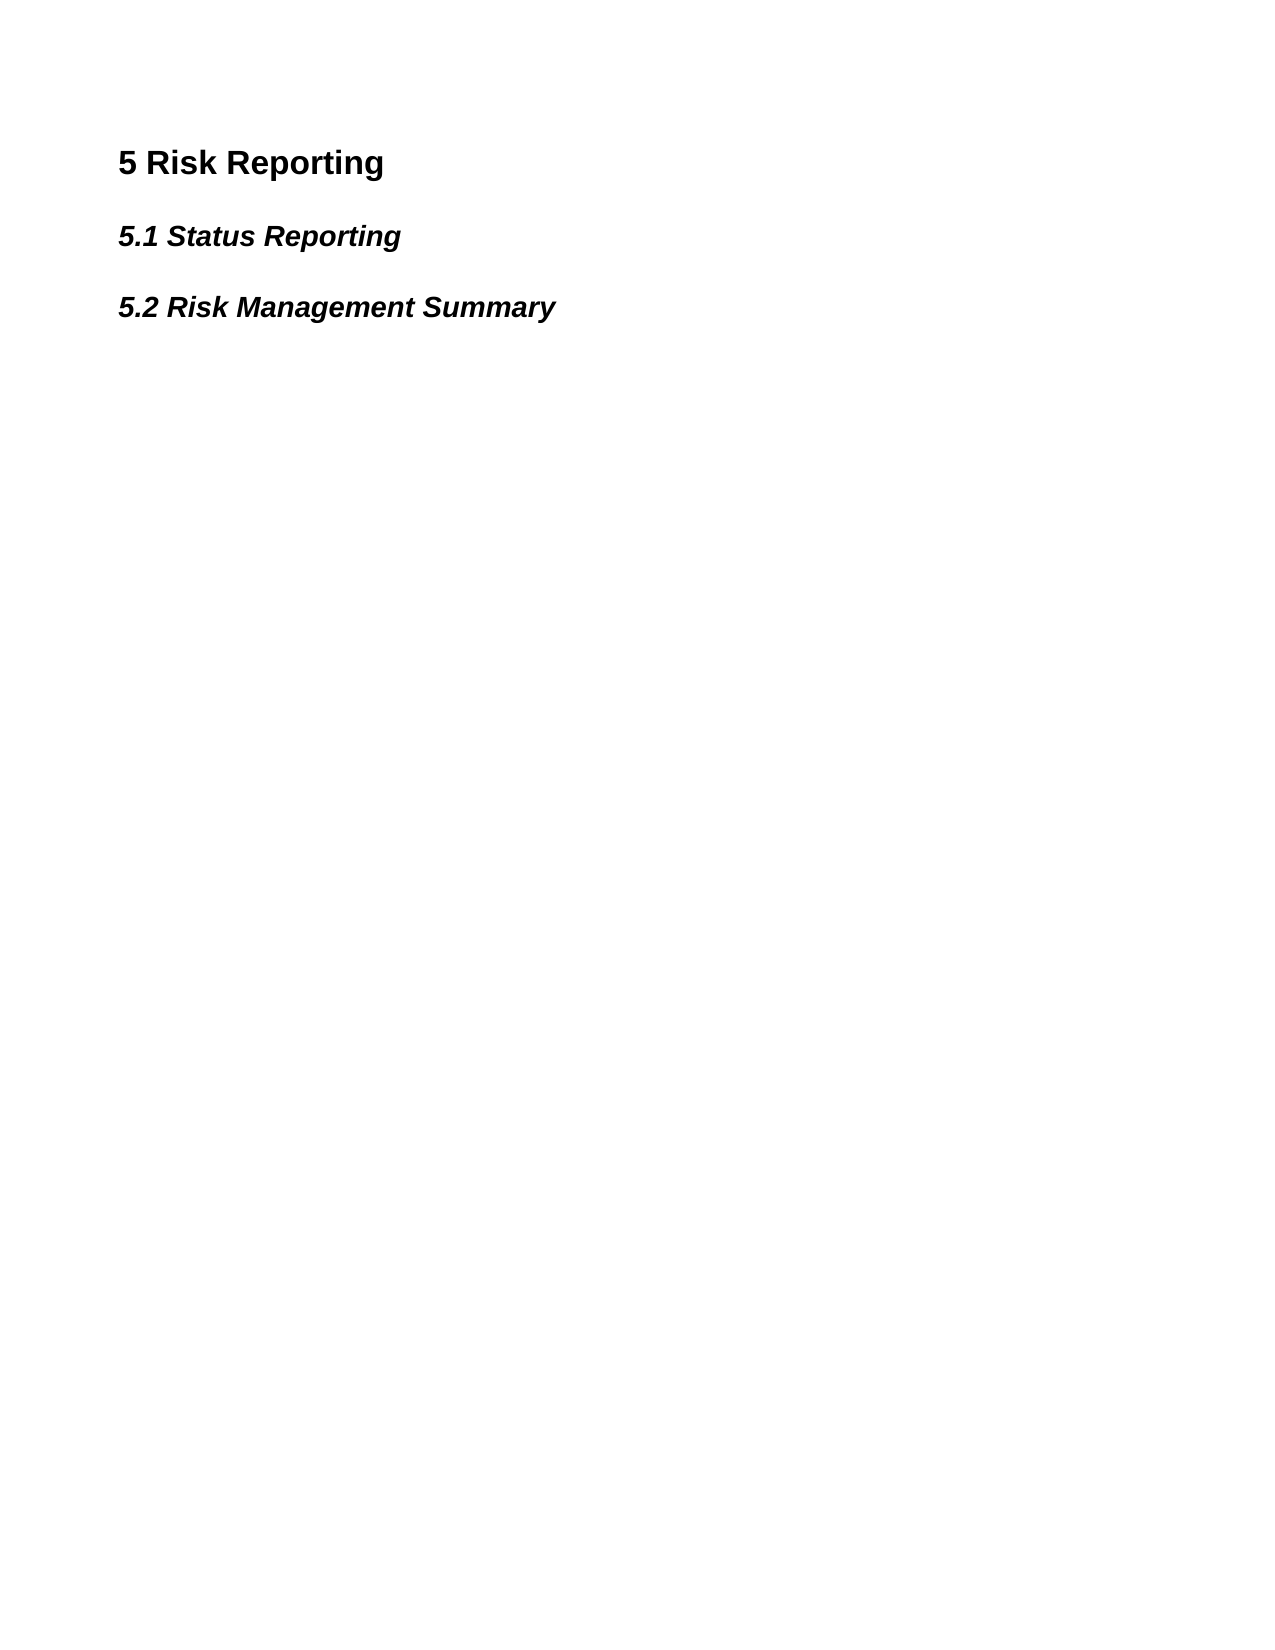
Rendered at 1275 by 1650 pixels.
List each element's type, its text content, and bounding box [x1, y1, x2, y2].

subtitle 5 Risk Reporting [118, 143, 1157, 182]
subtitle 5.2 Risk Management Summary [118, 290, 1157, 324]
subtitle 5.1 Status Reporting [118, 219, 1157, 253]
